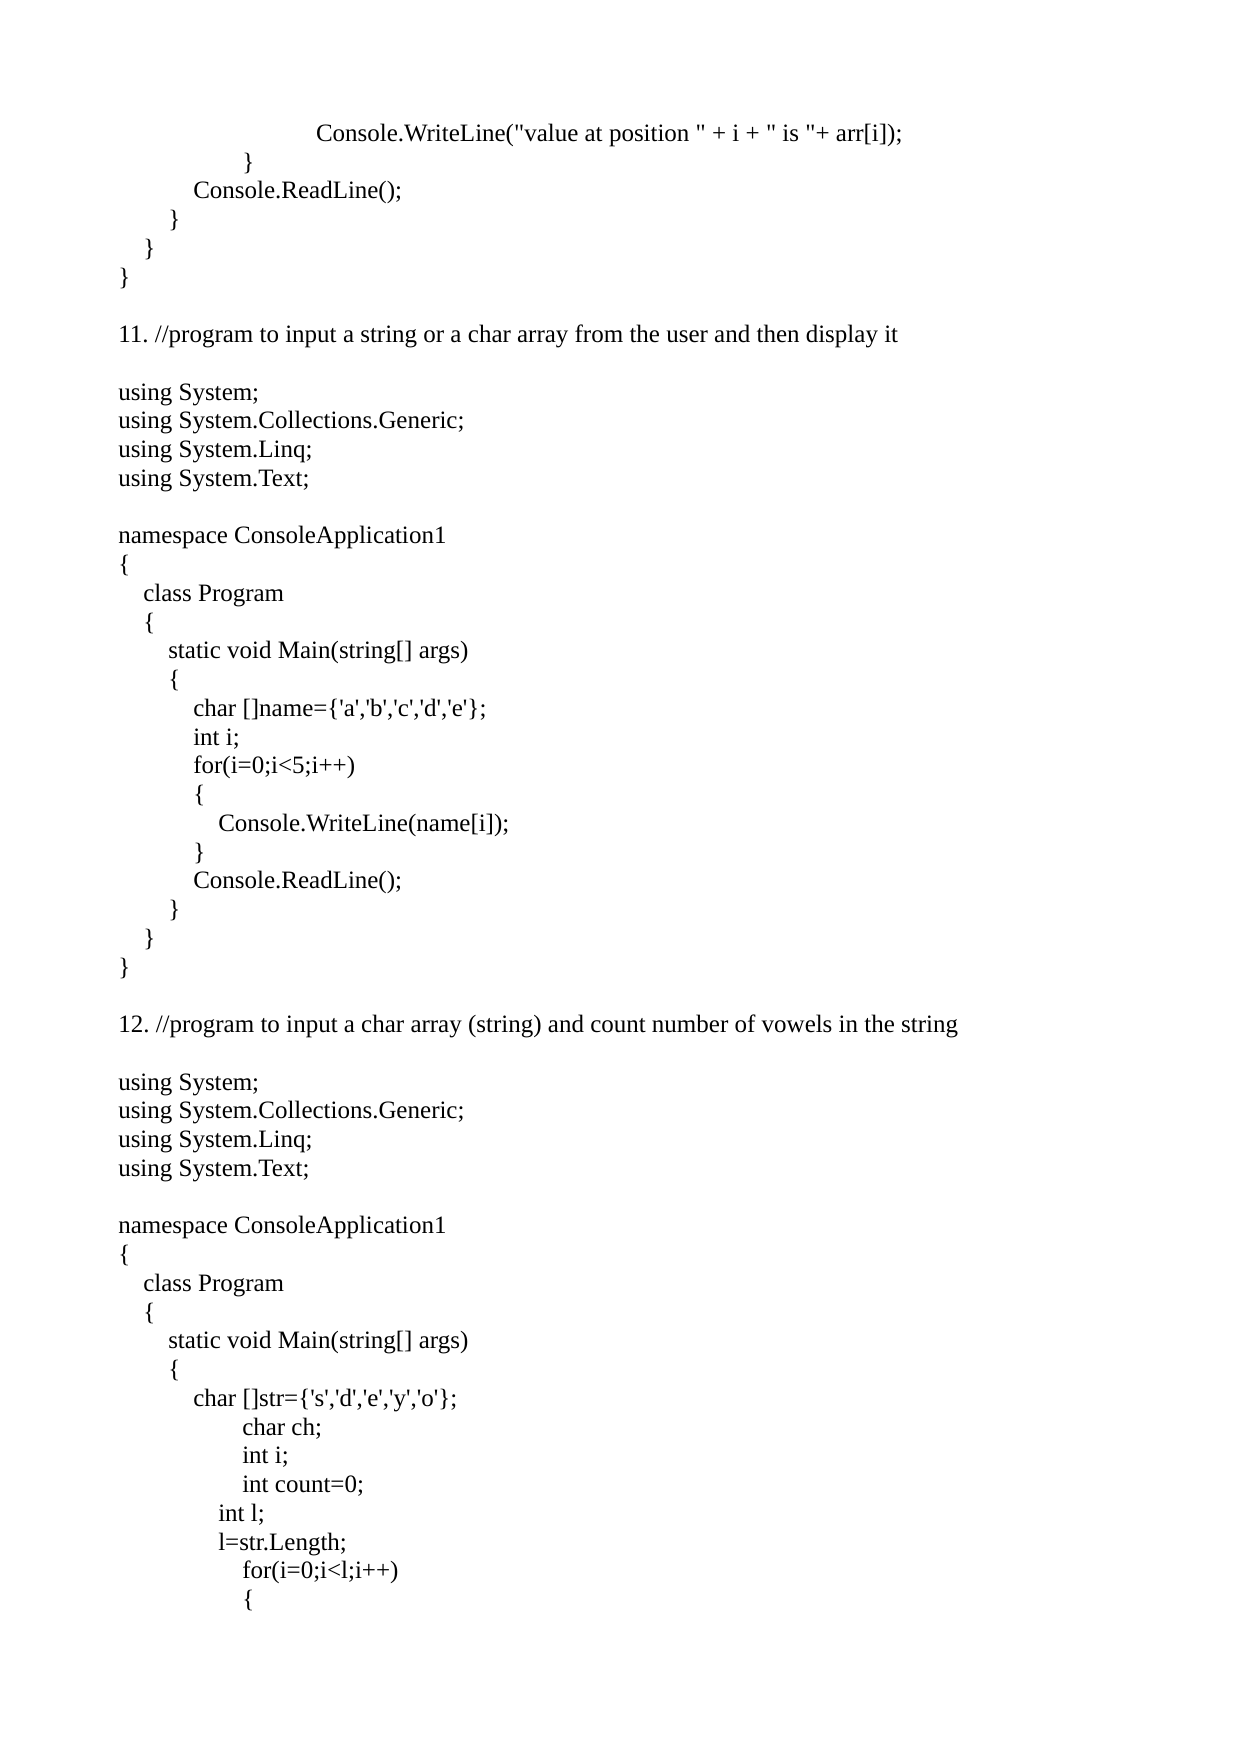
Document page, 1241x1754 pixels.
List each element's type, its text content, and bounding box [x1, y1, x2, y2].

text static void Main(string[] args) [118, 636, 1122, 664]
text using System.Linq; [118, 434, 1122, 463]
text { [118, 1297, 1122, 1326]
text char []name={'a','b','c','d','e'}; [118, 693, 1122, 722]
text using System.Collections.Generic; [118, 406, 1122, 434]
text static void Main(string[] args) [118, 1326, 1122, 1354]
text using System.Text; [118, 463, 1122, 492]
text } [118, 147, 1122, 176]
text { [118, 1354, 1122, 1383]
text class Program [118, 578, 1122, 607]
text namespace ConsoleApplication1 [118, 1211, 1122, 1239]
text using System.Linq; [118, 1124, 1122, 1153]
text int i; [118, 722, 1122, 751]
text using System; [118, 1067, 1122, 1096]
text { [118, 607, 1122, 636]
text } [118, 204, 1122, 233]
text namespace ConsoleApplication1 [118, 521, 1122, 549]
text int l; [118, 1498, 1122, 1527]
text Console.WriteLine(name[i]); [118, 808, 1122, 837]
text { [118, 1239, 1122, 1268]
text Console.ReadLine(); [118, 176, 1122, 204]
text } [118, 233, 1122, 262]
text char []str={'s','d','e','y','o'}; [118, 1383, 1122, 1412]
text l=str.Length; [118, 1527, 1122, 1556]
text using System; [118, 377, 1122, 406]
text int count=0; [118, 1469, 1122, 1498]
text for(i=0;i<l;i++) [118, 1556, 1122, 1584]
text 11. //program to input a string or a char array from the user and then display it [118, 319, 1122, 348]
text { [118, 1584, 1122, 1613]
text Console.WriteLine("value at position " + i + " is "+ arr[i]); [118, 118, 1122, 147]
text } [118, 952, 1122, 981]
text int i; [118, 1441, 1122, 1469]
text class Program [118, 1268, 1122, 1297]
text } [118, 923, 1122, 952]
text using System.Collections.Generic; [118, 1096, 1122, 1124]
text for(i=0;i<5;i++) [118, 751, 1122, 779]
text 12. //program to input a char array (string) and count number of vowels in the string [118, 1009, 1122, 1038]
text { [118, 549, 1122, 578]
text { [118, 779, 1122, 808]
text char ch; [118, 1412, 1122, 1441]
text Console.ReadLine(); [118, 866, 1122, 894]
text } [118, 894, 1122, 923]
text } [118, 262, 1122, 291]
text { [118, 664, 1122, 693]
text using System.Text; [118, 1153, 1122, 1182]
text } [118, 837, 1122, 866]
